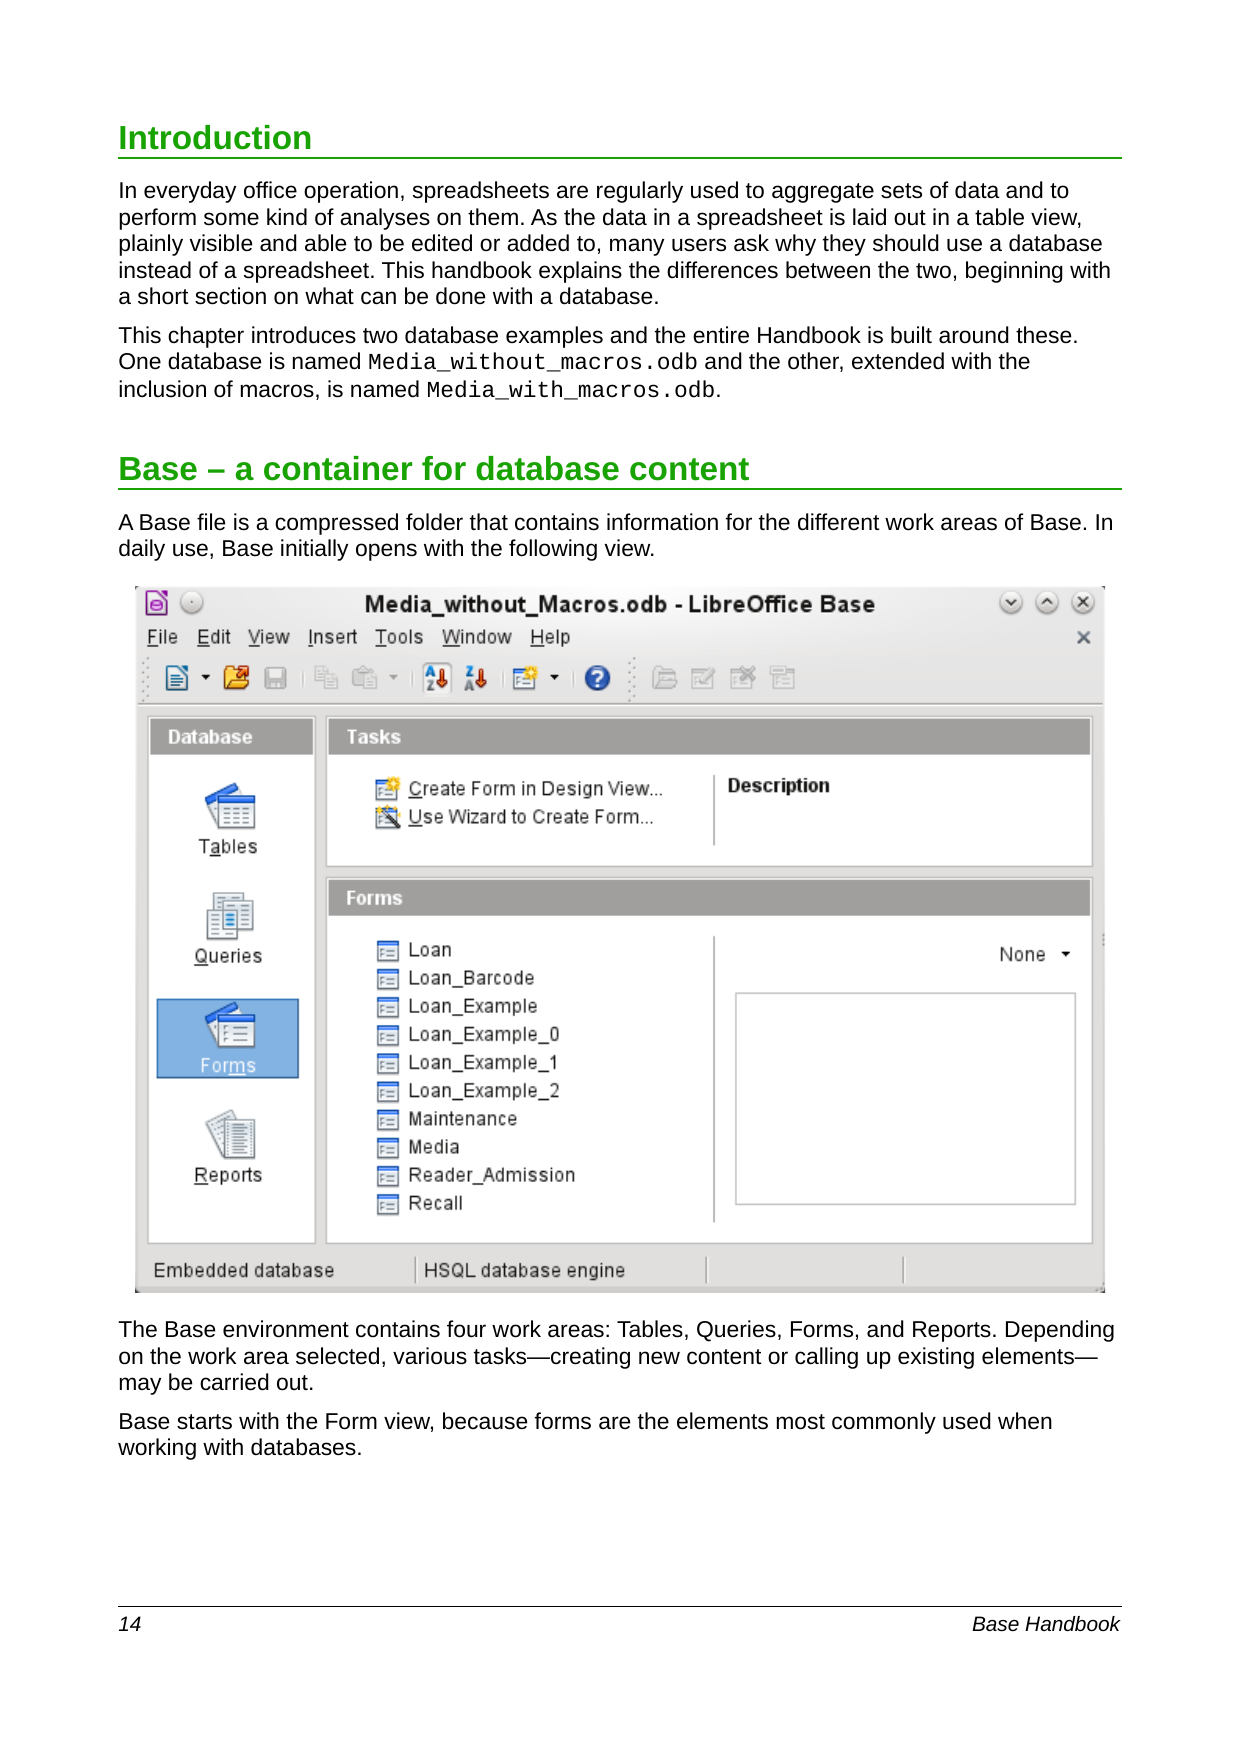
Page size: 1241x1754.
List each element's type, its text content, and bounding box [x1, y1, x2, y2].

subtitle Base – a container for database content [118, 449, 1122, 488]
text This chapter introduces two database examples and the entire Handbook is built around these. One database is named Media_without_macros.odb and the other, extended with the inclusion of macros, is named Media_with_macros.odb. [118, 322, 1122, 405]
text A Base file is a compressed folder that contains information for the different work areas of Base. In daily use, Base initially opens with the following view. [118, 508, 1122, 561]
text The Base environment contains four work areas: Tables, Queries, Forms, and Reports. Depending on the work area selected, various tasks—creating new content or calling up existing elements—may be carried out. [118, 1316, 1122, 1396]
text Base starts with the Form view, because forms are the elements most commonly used when working with databases. [118, 1408, 1122, 1461]
text In everyday office operation, spreadsheets are regularly used to aggregate sets of data and to perform some kind of analyses on them. As the data in a spreadsheet is laid out in a table view, plainly visible and able to be edited or added to, many users ask why they should use a database instead of a spreadsheet. This handbook explains the differences between the two, beginning with a short section on what can be done with a database. [118, 177, 1122, 309]
subtitle Introduction [118, 118, 1122, 157]
picture [135, 586, 1106, 1293]
